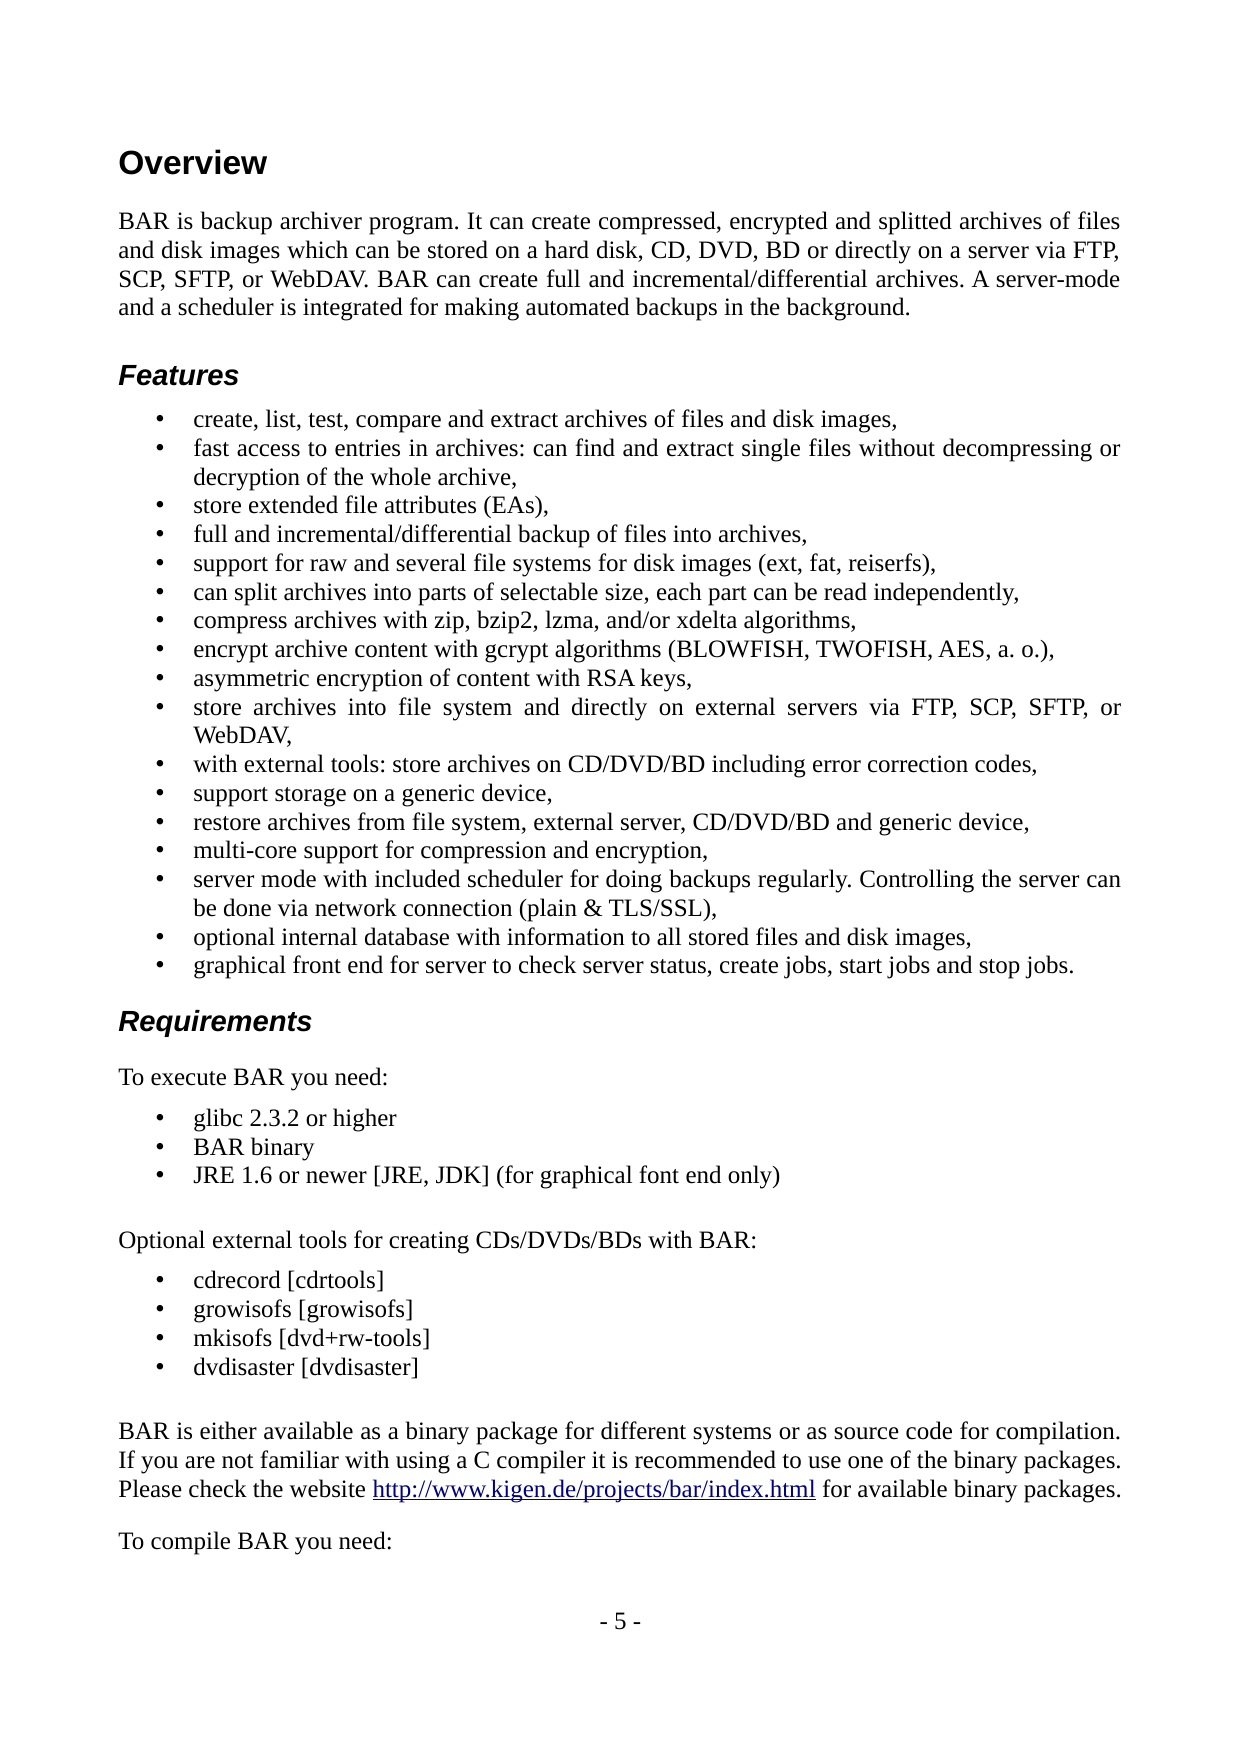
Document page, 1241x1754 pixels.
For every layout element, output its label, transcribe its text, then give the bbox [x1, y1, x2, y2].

list restore archives from file system, external server, CD/DVD/BD and generic device, [156, 807, 1122, 836]
list graphical front end for server to check server status, create jobs, start jobs and stop jobs. [156, 951, 1122, 979]
text To compile BAR you need: [118, 1526, 1122, 1555]
list BAR binary [156, 1132, 1122, 1161]
subtitle Overview [118, 143, 1122, 182]
list full and incremental/differential backup of files into archives, [156, 519, 1122, 548]
list support storage on a generic device, [156, 778, 1122, 807]
text To execute BAR you need: [118, 1062, 1122, 1091]
list growisofs [growisofs] [156, 1294, 1122, 1323]
subtitle Features [118, 358, 1122, 392]
list can split archives into parts of selectable size, each part can be read independently, [156, 577, 1122, 606]
list cdrecord [cdrtools] [156, 1266, 1122, 1294]
subtitle Requirements [118, 1004, 1122, 1038]
list mkisofs [dvd+rw-tools] [156, 1323, 1122, 1352]
list fast access to entries in archives: can find and extract single files without decompressing or decryption of the whole archive, [156, 433, 1122, 491]
list optional internal database with information to all stored files and disk images, [156, 922, 1122, 951]
list store extended file attributes (EAs), [156, 491, 1122, 519]
list dvdisaster [dvdisaster] [156, 1352, 1122, 1381]
text Optional external tools for creating CDs/DVDs/BDs with BAR: [118, 1225, 1122, 1254]
list support for raw and several file systems for disk images (ext, fat, reiserfs), [156, 548, 1122, 577]
list compress archives with zip, bzip2, lzma, and/or xdelta algorithms, [156, 606, 1122, 634]
list asymmetric encryption of content with RSA keys, [156, 663, 1122, 692]
list store archives into file system and directly on external servers via FTP, SCP, SFTP, or WebDAV, [156, 692, 1122, 749]
text BAR is backup archiver program. It can create compressed, encrypted and splitted archives of files and disk images which can be stored on a hard disk, CD, DVD, BD or directly on a server via FTP, SCP, SFTP, or WebDAV. BAR can create full and incremental/differential archives. A server-mode and a scheduler is integrated for making automated backups in the background. [118, 206, 1122, 321]
list server mode with included scheduler for doing backups regularly. Controlling the server can be done via network connection (plain & TLS/SSL), [156, 864, 1122, 922]
list glibc 2.3.2 or higher [156, 1103, 1122, 1132]
text BAR is either available as a binary package for different systems or as source code for compilation. If you are not familiar with using a C compiler it is recommended to use one of the binary packages. Please check the website http://www.kigen.de/projects/bar/index.html for available binary packages. [118, 1416, 1122, 1502]
list multi-core support for compression and encryption, [156, 836, 1122, 864]
list JRE 1.6 or newer [JRE, JDK] (for graphical font end only) [156, 1161, 1122, 1189]
list encrypt archive content with gcrypt algorithms (BLOWFISH, TWOFISH, AES, a. o.), [156, 634, 1122, 663]
list create, list, test, compare and extract archives of files and disk images, [156, 404, 1122, 433]
list with external tools: store archives on CD/DVD/BD including error correction codes, [156, 749, 1122, 778]
